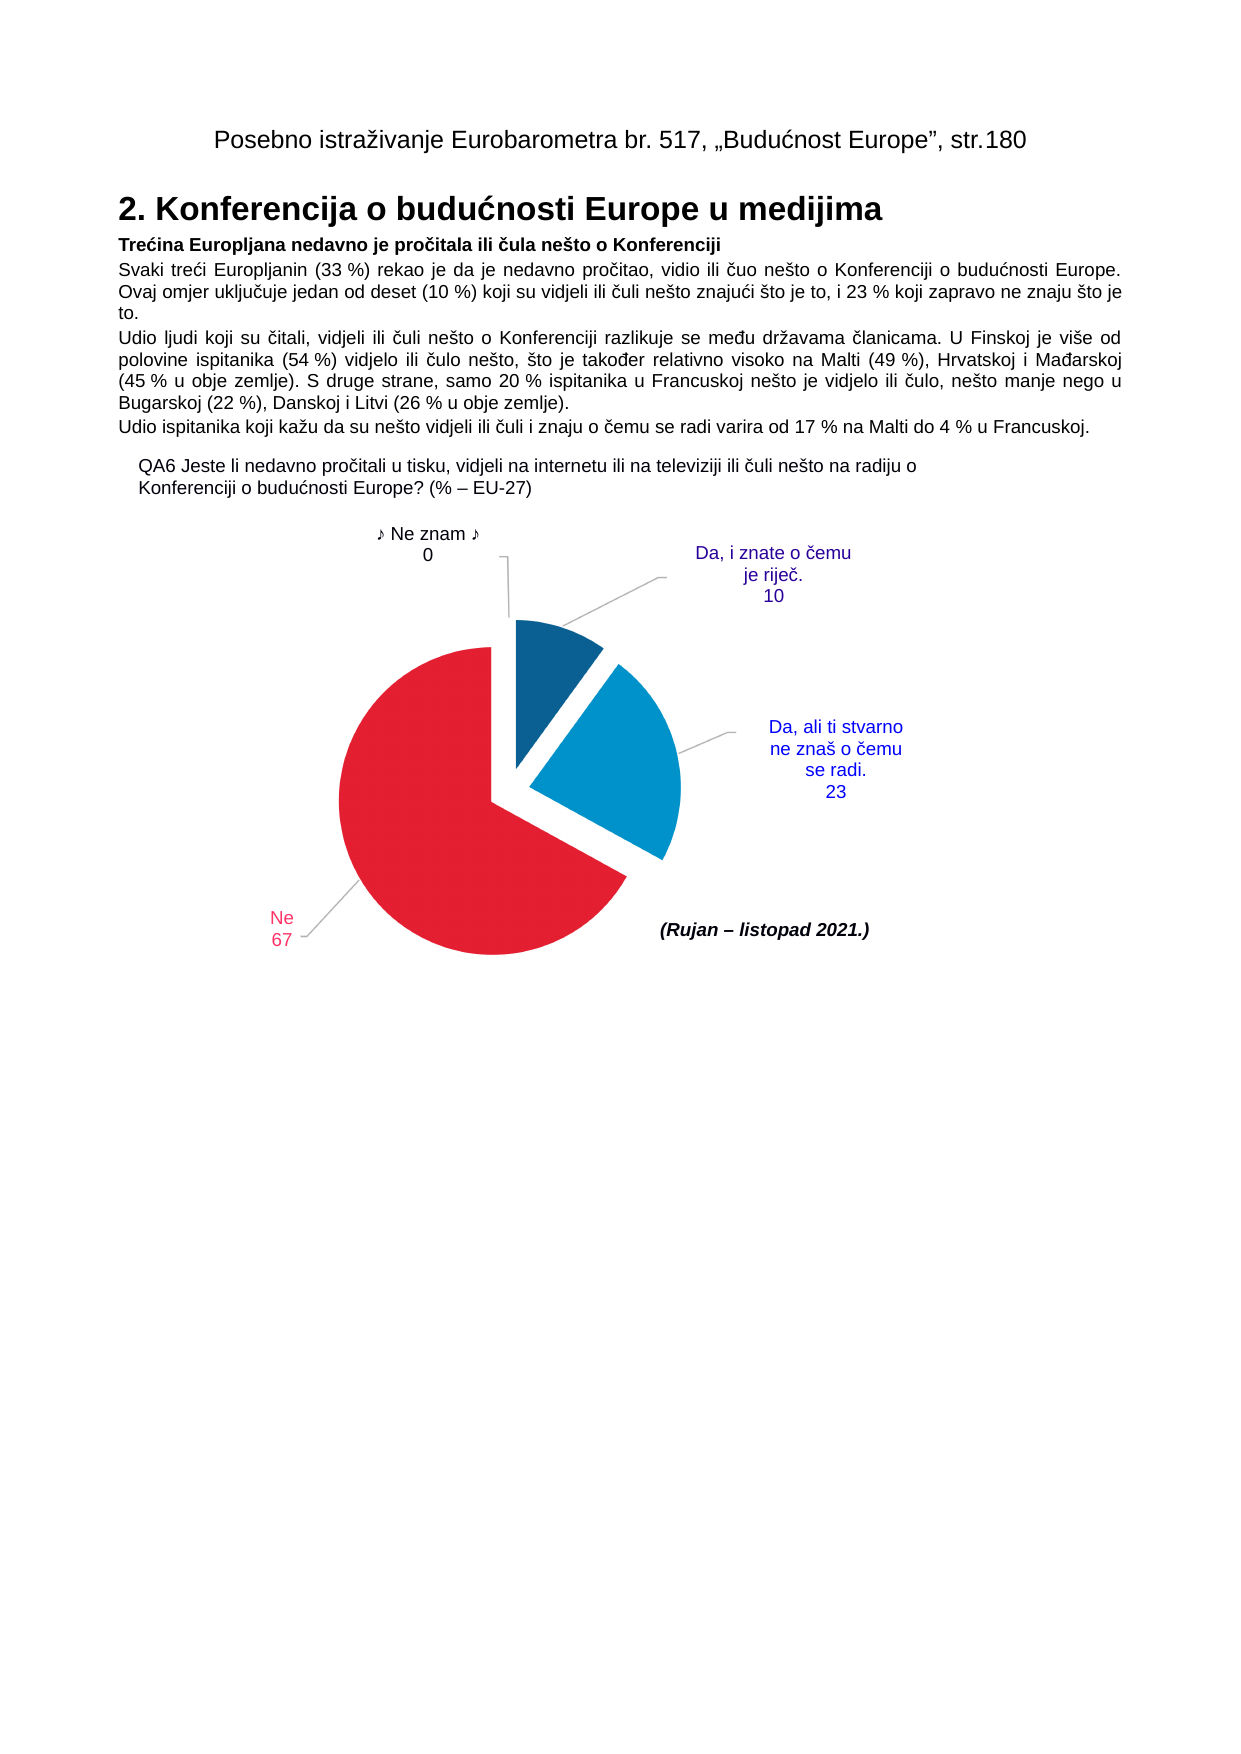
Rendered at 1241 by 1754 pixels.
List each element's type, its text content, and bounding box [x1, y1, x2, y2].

subtitle 2. Konferencija o budućnosti Europe u medijima [118, 189, 1122, 228]
text Trećina Europljana nedavno je pročitala ili čula nešto o Konferenciji [118, 234, 1122, 256]
picture [296, 554, 738, 961]
text Svaki treći Europljanin (33 %) rekao je da je nedavno pročitao, vidio ili čuo nešto o Konferenciji o budućnosti Europe. Ovaj omjer uključuje jedan od deset (10 %) koji su vidjeli ili čuli nešto znajući što je to, i 23 % koji zapravo ne znaju što je to. [118, 259, 1122, 324]
text Udio ljudi koji su čitali, vidjeli ili čuli nešto o Konferenciji razlikuje se među državama članicama. U Finskoj je više od polovine ispitanika (54 %) vidjelo ili čulo nešto, što je također relativno visoko na Malti (49 %), Hrvatskoj i Mađarskoj (45 % u obje zemlje). S druge strane, samo 20 % ispitanika u Francuskoj nešto je vidjelo ili čulo, nešto manje nego u Bugarskoj (22 %), Danskoj i Litvi (26 % u obje zemlje). [118, 327, 1122, 413]
text Udio ispitanika koji kažu da su nešto vidjeli ili čuli i znaju o čemu se radi varira od 17 % na Malti do 4 % u Francuskoj. [118, 416, 1122, 438]
